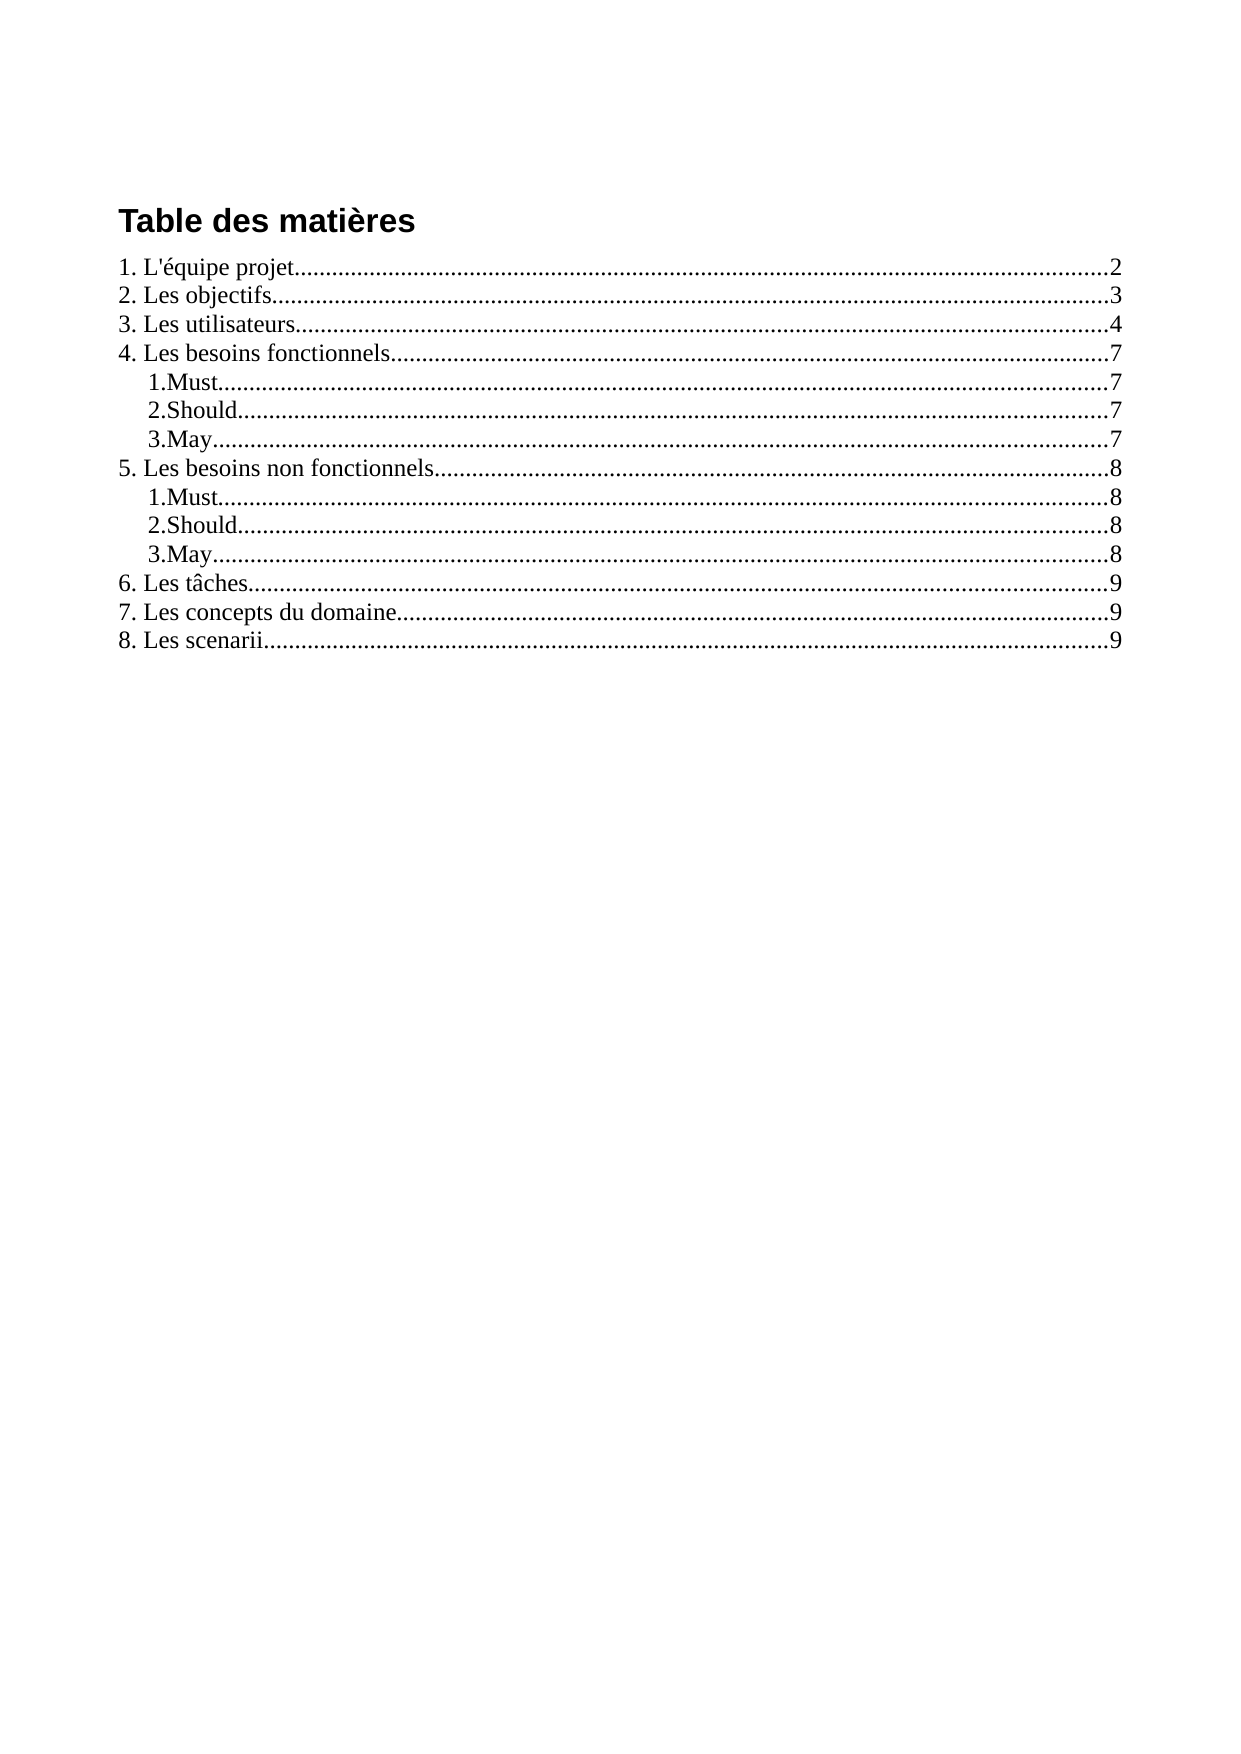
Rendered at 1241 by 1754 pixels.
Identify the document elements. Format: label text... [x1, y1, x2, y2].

text 6. Les tâches 9 [118, 568, 1122, 597]
text 4. Les besoins fonctionnels 7 [118, 338, 1122, 367]
text 1.Must 8 [148, 482, 1122, 510]
text 7. Les concepts du domaine 9 [118, 597, 1122, 625]
text 2.Should 8 [148, 510, 1122, 539]
text 1.Must 7 [148, 367, 1122, 395]
text 8. Les scenarii 9 [118, 625, 1122, 654]
text 5. Les besoins non fonctionnels 8 [118, 453, 1122, 482]
text 3.May 7 [148, 424, 1122, 453]
subtitle Table des matières [118, 201, 1122, 239]
text 3. Les utilisateurs 4 [118, 309, 1122, 338]
text 2. Les objectifs 3 [118, 280, 1122, 309]
text 1. L'équipe projet 2 [118, 252, 1122, 280]
text 3.May 8 [148, 539, 1122, 568]
text 2.Should 7 [148, 395, 1122, 424]
